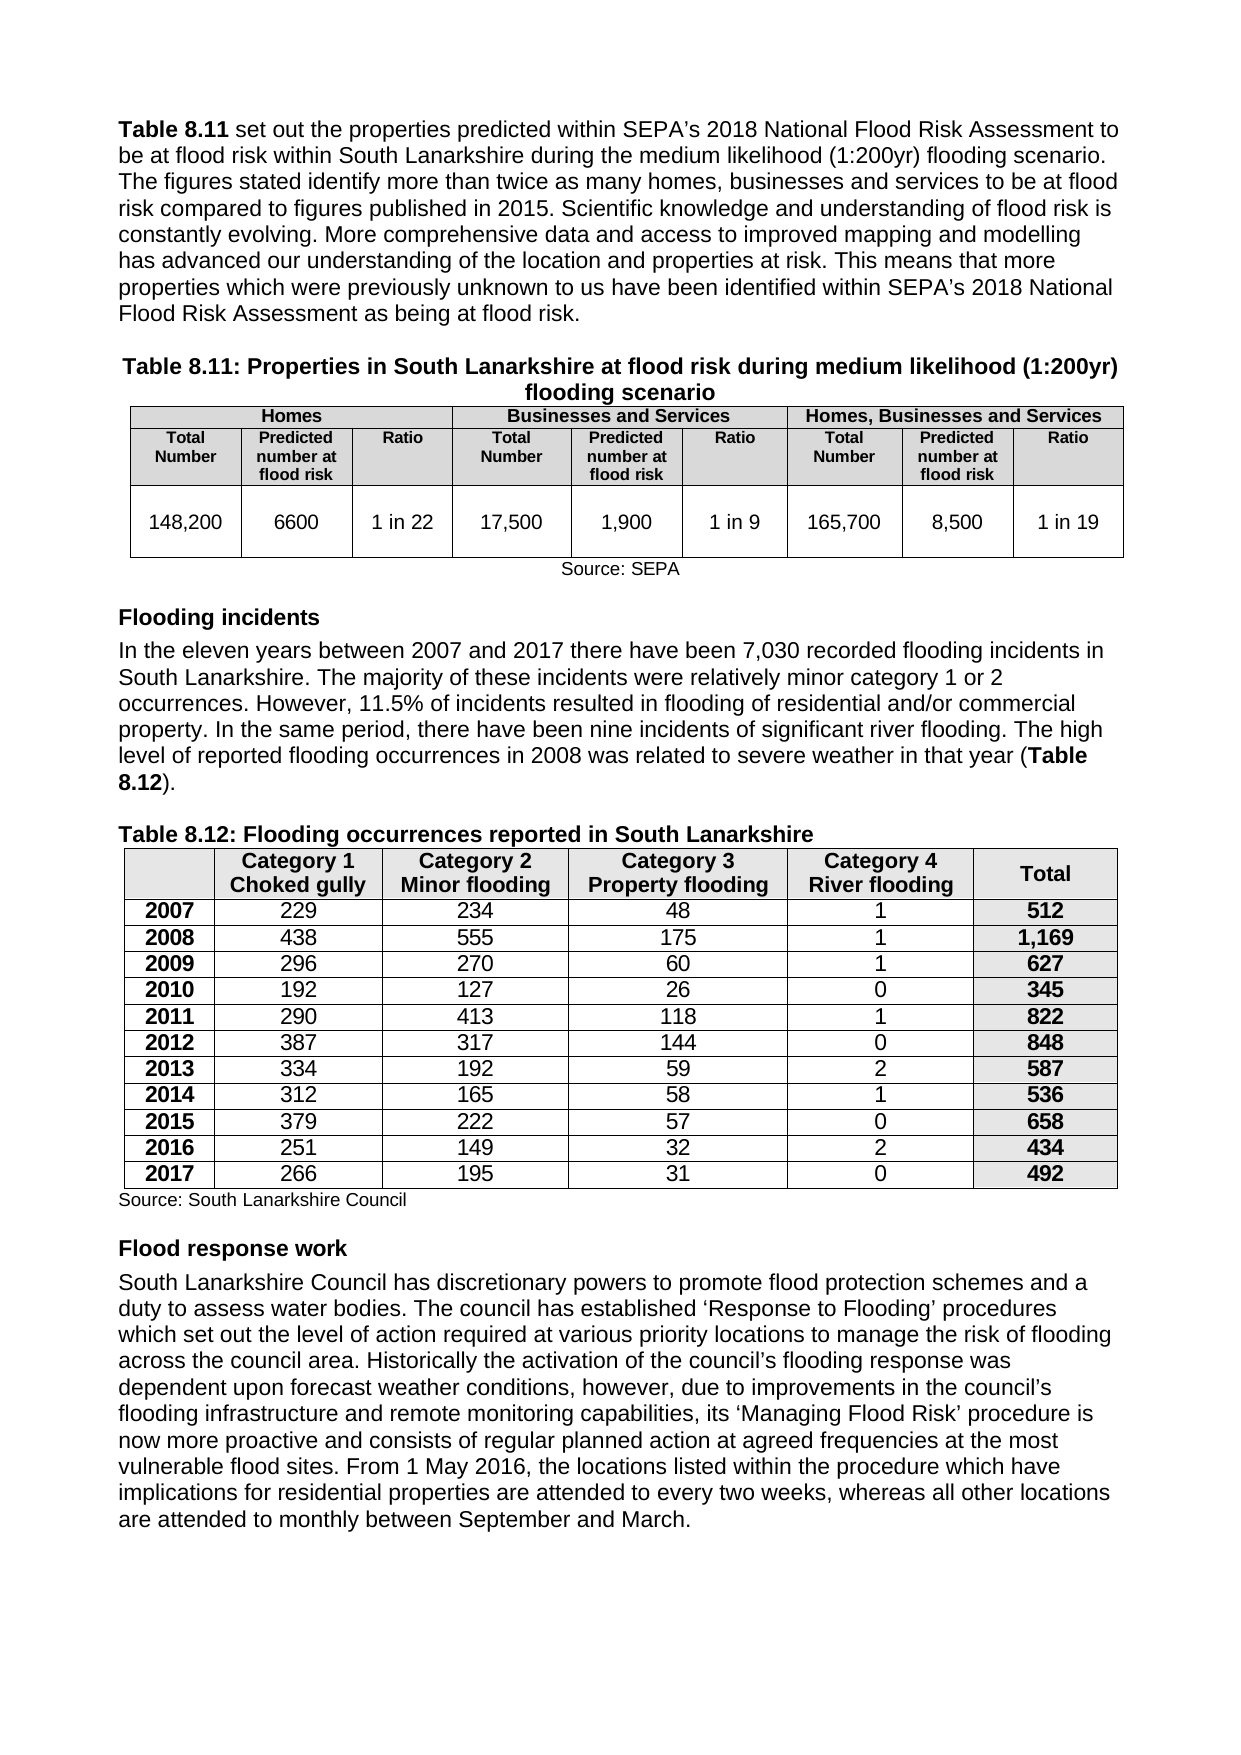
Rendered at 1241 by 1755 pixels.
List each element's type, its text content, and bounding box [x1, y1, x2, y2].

table_cell 658 [974, 1110, 1117, 1135]
table_cell 31 [569, 1162, 787, 1187]
table_cell 1 in 9 [683, 486, 787, 557]
table_cell 290 [215, 1005, 382, 1030]
table_cell Total Number [131, 429, 241, 485]
table_cell 848 [974, 1031, 1117, 1056]
table_cell 1 [788, 952, 973, 977]
table_cell 536 [974, 1084, 1117, 1109]
table_cell 6600 [242, 486, 352, 557]
text In the eleven years between 2007 and 2017 there have been 7,030 recorded flooding incidents in South Lanarkshire. The majority of these incidents were relatively minor category 1 or 2 occurrences. However, 11.5% of incidents resulted in flooding of residential and/or commercial property. In the same period, there have been nine incidents of significant river flooding. The high level of reported flooding occurrences in 2008 was related to severe weather in that year (Table 8.12). [118, 637, 1118, 795]
table_cell 387 [215, 1031, 382, 1056]
subtitle Flooding incidents [118, 604, 1196, 631]
table_cell 312 [215, 1084, 382, 1109]
table_header Category 1 Choked gully [215, 849, 382, 898]
table_cell 2010 [125, 978, 214, 1004]
table_cell 222 [383, 1110, 568, 1135]
table_cell 251 [215, 1136, 382, 1161]
table_cell 192 [383, 1057, 568, 1082]
table_cell 192 [215, 978, 382, 1004]
text South Lanarkshire Council has discretionary powers to promote flood protection schemes and a duty to assess water bodies. The council has established ‘Response to Flooding’ procedures which set out the level of action required at various priority locations to manage the risk of flooding across the council area. Historically the activation of the council’s flooding response was dependent upon forecast weather conditions, however, due to improvements in the council’s flooding infrastructure and remote monitoring capabilities, its ‘Managing Flood Risk’ procedure is now more proactive and consists of regular planned action at agreed frequencies at the most vulnerable flood sites. From 1 May 2016, the locations listed within the procedure which have implications for residential properties are attended to every two weeks, whereas all other locations are attended to monthly between September and March. [118, 1268, 1118, 1532]
table_cell 379 [215, 1110, 382, 1135]
subtitle Flood response work [118, 1235, 1196, 1262]
table_cell 627 [974, 952, 1117, 977]
table_cell 2013 [125, 1057, 214, 1082]
subtitle Table 8.11: Properties in South Lanarkshire at flood risk during medium likelihood (1:200yr) flooding scenario [122, 353, 1196, 406]
table_cell 1 [788, 900, 973, 925]
table_cell 270 [383, 952, 568, 977]
table_cell 127 [383, 978, 568, 1004]
table_cell 165 [383, 1084, 568, 1109]
table_cell Predicted number at flood risk [242, 429, 352, 485]
table_cell 32 [569, 1136, 787, 1161]
table_cell 48 [569, 900, 787, 925]
table_cell 438 [215, 926, 382, 951]
table_header Homes, Businesses and Services [788, 407, 1123, 428]
table_cell 434 [974, 1136, 1117, 1161]
table_cell 345 [974, 978, 1117, 1004]
table_cell 555 [383, 926, 568, 951]
table_cell 2016 [125, 1136, 214, 1161]
table_cell Total Number [788, 429, 902, 485]
table_header Total [974, 849, 1117, 898]
subtitle Table 8.12: Flooding occurrences reported in South Lanarkshire [118, 821, 1196, 848]
table_cell Ratio [353, 429, 452, 485]
table_header Homes [131, 407, 452, 428]
table_cell 148,200 [131, 486, 241, 557]
table_cell 60 [569, 952, 787, 977]
table_cell 8,500 [903, 486, 1013, 557]
table_cell 1 in 22 [353, 486, 452, 557]
table_cell 1 [788, 1005, 973, 1030]
table_cell 2 [788, 1057, 973, 1082]
table_cell 2014 [125, 1084, 214, 1109]
table_cell 2009 [125, 952, 214, 977]
table_cell 587 [974, 1057, 1117, 1082]
table_cell Ratio [683, 429, 787, 485]
table_cell 0 [788, 978, 973, 1004]
table_cell 2 [788, 1136, 973, 1161]
table_header Category 3 Property flooding [569, 849, 787, 898]
table_cell 175 [569, 926, 787, 951]
table_cell 0 [788, 1110, 973, 1135]
table_cell 234 [383, 900, 568, 925]
table_cell 2012 [125, 1031, 214, 1056]
table_cell 492 [974, 1162, 1117, 1187]
table_cell 317 [383, 1031, 568, 1056]
table_cell 0 [788, 1162, 973, 1187]
table_cell 334 [215, 1057, 382, 1082]
table_cell 17,500 [453, 486, 571, 557]
table_cell 57 [569, 1110, 787, 1135]
table_cell 229 [215, 900, 382, 925]
table_cell 1,900 [572, 486, 682, 557]
table_cell 149 [383, 1136, 568, 1161]
table_cell Predicted number at flood risk [572, 429, 682, 485]
table_cell 296 [215, 952, 382, 977]
table_cell Total Number [453, 429, 571, 485]
table_header Businesses and Services [453, 407, 787, 428]
table_cell 118 [569, 1005, 787, 1030]
table_cell 413 [383, 1005, 568, 1030]
table_header Category 4 River flooding [788, 849, 973, 898]
table_cell Predicted number at flood risk [903, 429, 1013, 485]
table_cell 1 [788, 1084, 973, 1109]
table_cell 195 [383, 1162, 568, 1187]
text Source: SEPA [104, 558, 1137, 579]
table_cell 59 [569, 1057, 787, 1082]
table_header Category 2 Minor flooding [383, 849, 568, 898]
table_cell 266 [215, 1162, 382, 1187]
table_cell 1 in 19 [1014, 486, 1123, 557]
table_cell 2017 [125, 1162, 214, 1187]
table_cell 2008 [125, 926, 214, 951]
table_cell 822 [974, 1005, 1117, 1030]
table_cell Ratio [1014, 429, 1123, 485]
table_cell 1 [788, 926, 973, 951]
table_cell 144 [569, 1031, 787, 1056]
table_cell 165,700 [788, 486, 902, 557]
table_cell 2015 [125, 1110, 214, 1135]
table_cell 1,169 [974, 926, 1117, 951]
table_header [125, 849, 214, 898]
text Table 8.11 set out the properties predicted within SEPA’s 2018 National Flood Risk Assessment to be at flood risk within South Lanarkshire during the medium likelihood (1:200yr) flooding scenario. The figures stated identify more than twice as many homes, businesses and services to be at flood risk compared to figures published in 2015. Scientific knowledge and understanding of flood risk is constantly evolving. More comprehensive data and access to improved mapping and modelling has advanced our understanding of the location and properties at risk. This means that more properties which were previously unknown to us have been identified within SEPA’s 2018 National Flood Risk Assessment as being at flood risk. [118, 116, 1119, 326]
table_cell 58 [569, 1084, 787, 1109]
table_cell 512 [974, 900, 1117, 925]
table_cell 2011 [125, 1005, 214, 1030]
table_cell 2007 [125, 900, 214, 925]
table_cell 0 [788, 1031, 973, 1056]
text Source: South Lanarkshire Council [118, 1189, 1196, 1211]
table_cell 26 [569, 978, 787, 1004]
